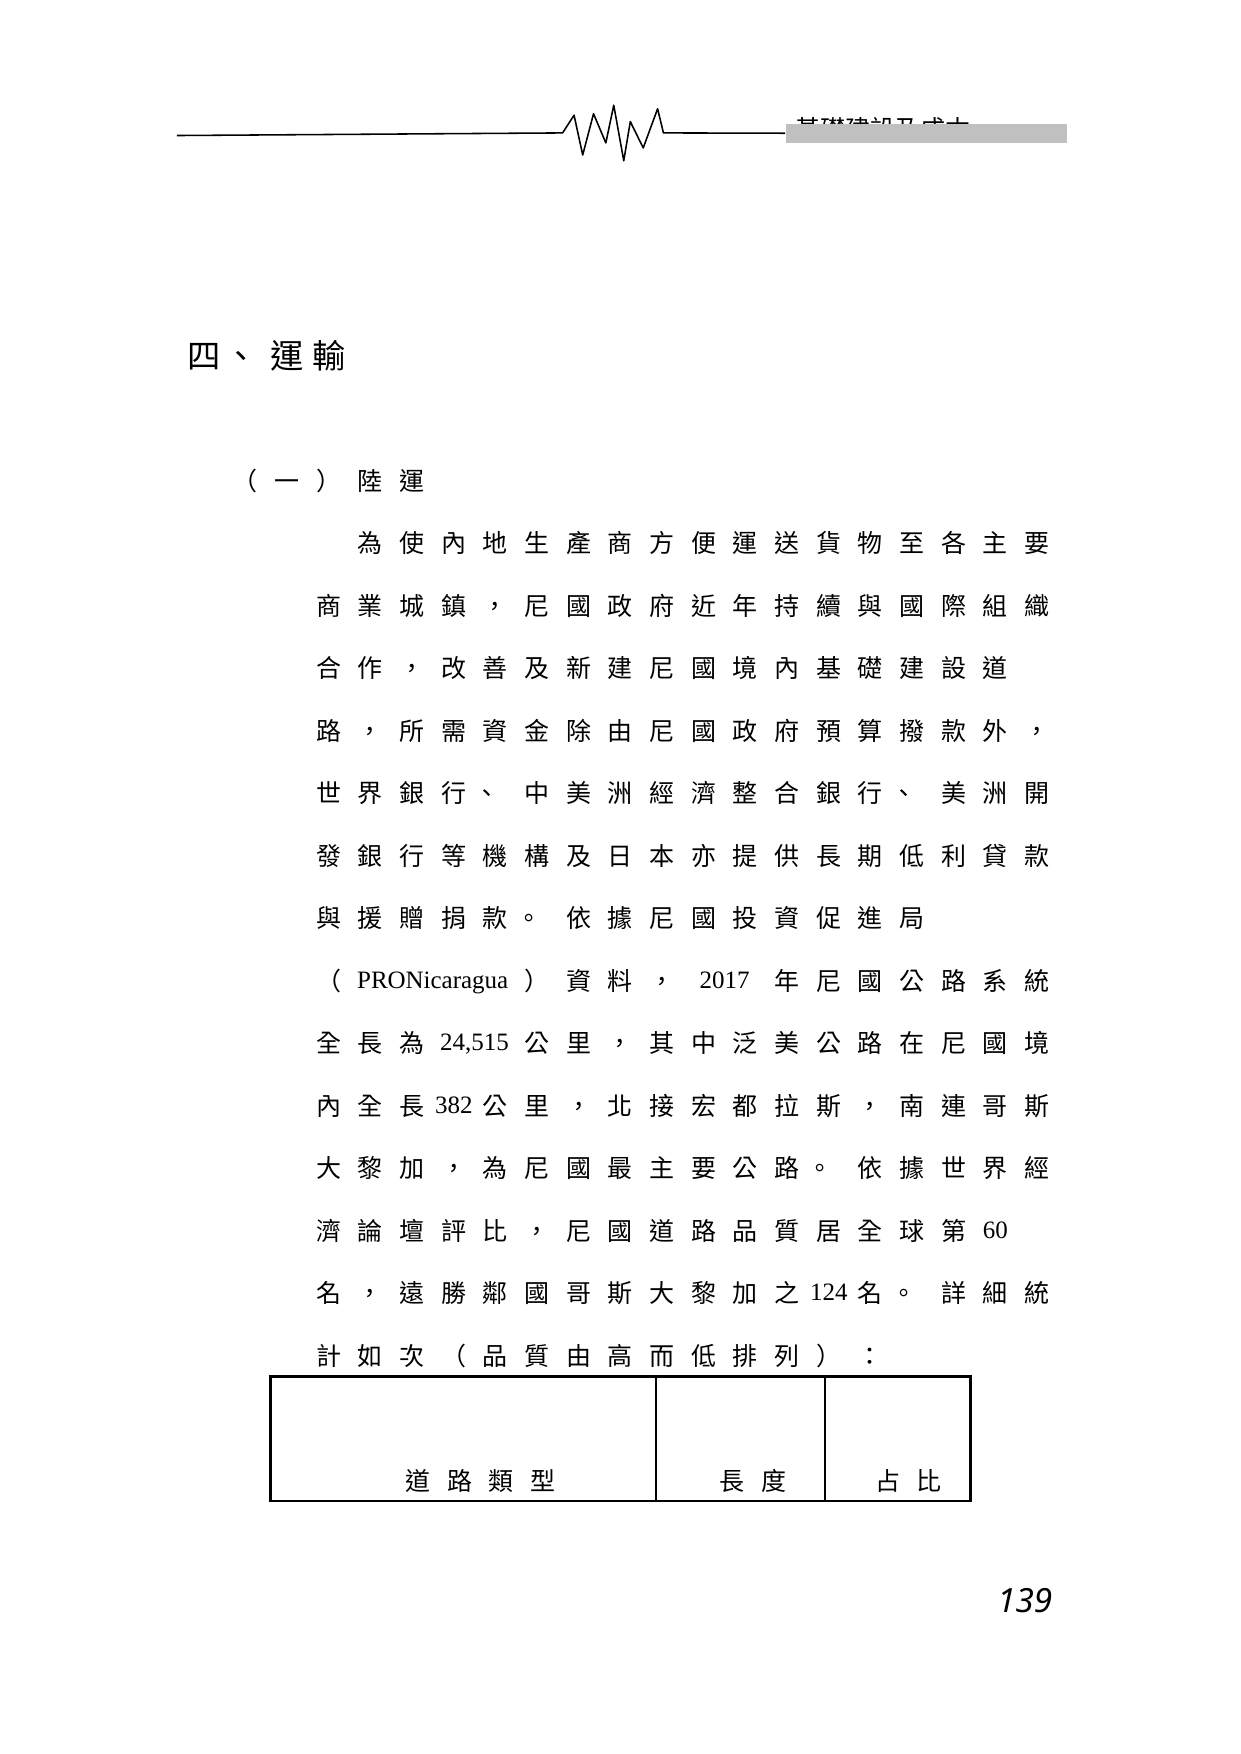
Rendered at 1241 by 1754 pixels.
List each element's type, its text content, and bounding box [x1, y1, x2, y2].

table_header 道路類型 [272, 1378, 655, 1500]
text 為使內地生產商方便運送貨物至各主要商業城鎮，尼國政府近年持續與國際組織合作，改善及新建尼國境內基礎建設道路，所需資金除由尼國政府預算撥款外，世界銀行、中美洲經濟整合銀行、美洲開發銀行等機構及日本亦提供長期低利貸款與援贈捐款。依據尼國投資促進局（PRONicaragua）資料，2017年尼國公路系統全長為24,515公里，其中泛美公路在尼國境內全長382公里，北接宏都拉斯，南連哥斯大黎加，為尼國最主要公路。依據世界經濟論壇評比，尼國道路品質居全球第60名，遠勝鄰國哥斯大黎加之124名。詳細統計如次（品質由高而低排列）： [281, 500, 1058, 1375]
table_header 長度 [657, 1378, 824, 1500]
text 四、運輸 [183, 313, 1058, 375]
table_header 占比 [826, 1378, 969, 1500]
text （一）陸運 [207, 438, 1058, 500]
